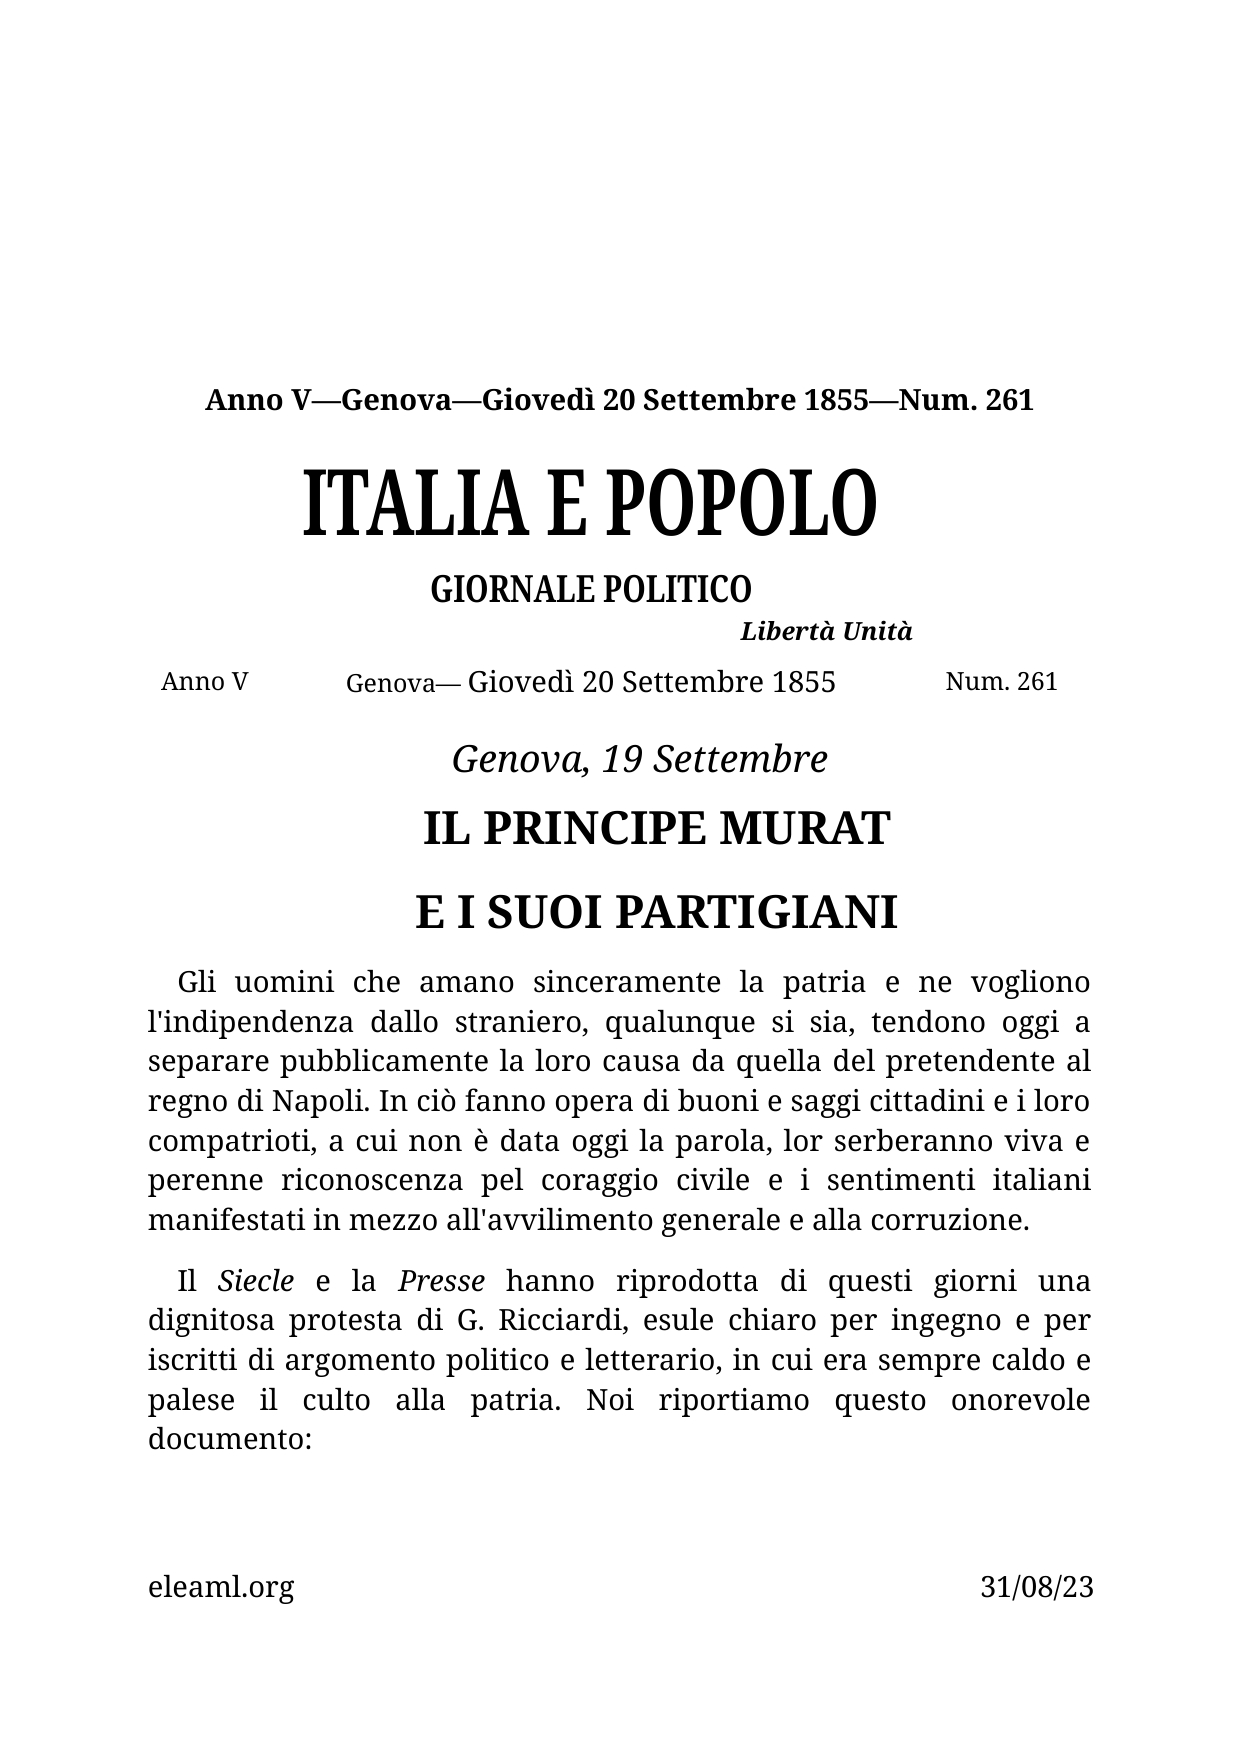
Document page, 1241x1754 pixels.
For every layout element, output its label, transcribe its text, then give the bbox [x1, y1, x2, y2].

text Gli uomini che amano sinceramente la patria e ne vogliono l'indipendenza dallo straniero, qualunque si sia, tendono oggi a separare pubblicamente la loro causa da quella del pretendente al regno di Napoli. In ciò fanno opera di buoni e saggi cittadini e i loro compatrioti, a cui non è data oggi la parola, lor serberanno viva e perenne riconoscenza pel coraggio civile e i sentimenti italiani manifestati in mezzo all'avvilimento generale e alla corruzione. [148, 961, 1093, 1239]
table_cell Num. 261 [919, 653, 1085, 709]
table_header [146, 432, 263, 653]
table_header ITALIA E POPOLO GIORNALE POLITICO Libertà Unità [264, 432, 919, 653]
subtitle Anno V—Genova—Giovedì 20 Settembre 1855—Num. 261 [148, 379, 1093, 419]
table_cell Genova— Giovedì 20 Settembre 1855 [264, 653, 919, 709]
subtitle IL PRINCIPE MURAT [148, 796, 1093, 858]
table_cell Anno V [146, 653, 263, 709]
text Genova, 19 Settembre [148, 733, 1093, 784]
text Il Siecle e la Presse hanno riprodotta di questi giorni una dignitosa protesta di G. Ricciardi, esule chiaro per ingegno e per iscritti di argomento politico e letterario, in cui era sempre caldo e palese il culto alla patria. Noi riportiamo questo onorevole documento: [148, 1260, 1093, 1458]
table_header [919, 432, 1085, 653]
subtitle E I SUOI PARTIGIANI [148, 879, 1093, 941]
